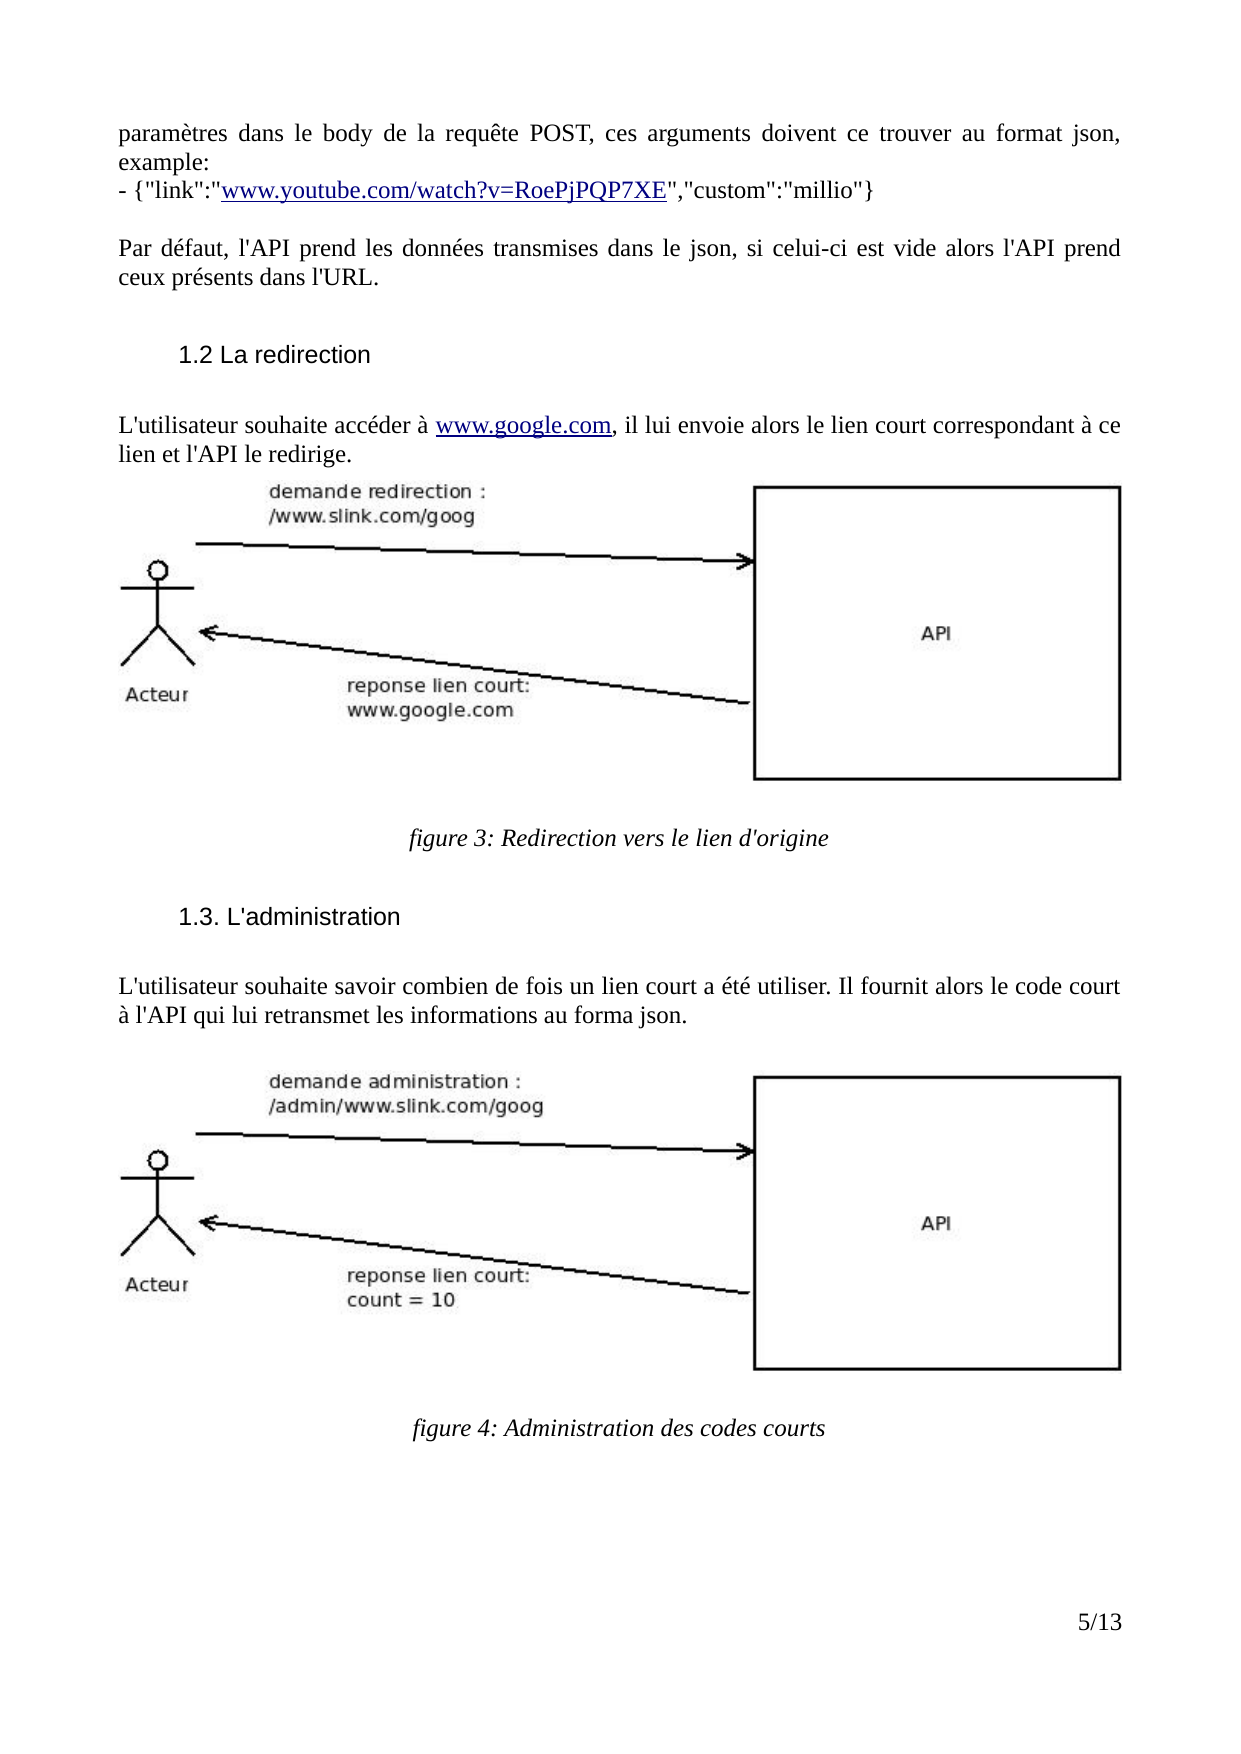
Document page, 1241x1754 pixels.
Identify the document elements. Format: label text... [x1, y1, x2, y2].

text Par défaut, l'API prend les données transmises dans le json, si celui-ci est vide alors l'API prend ceux présents dans l'URL. [118, 233, 1122, 291]
picture [118, 480, 1123, 784]
text figure 3: Redirection vers le lien d'origine [118, 823, 1122, 852]
subtitle 1.2 La redirection [118, 340, 1122, 369]
subtitle 1.3. L'administration [118, 901, 1122, 930]
text L'utilisateur souhaite savoir combien de fois un lien court a été utiliser. Il fournit alors le code court à l'API qui lui retransmet les informations au forma json. [118, 971, 1122, 1029]
text paramètres dans le body de la requête POST, ces arguments doivent ce trouver au format json, example: [118, 118, 1122, 176]
text figure 4: Administration des codes courts [118, 1413, 1122, 1442]
text - {"link":"www.youtube.com/watch?v=RoePjPQP7XE","custom":"millio"} [118, 176, 1122, 204]
text L'utilisateur souhaite accéder à www.google.com, il lui envoie alors le lien court correspondant à ce lien et l'API le redirige. [118, 410, 1122, 468]
picture [118, 1070, 1123, 1374]
